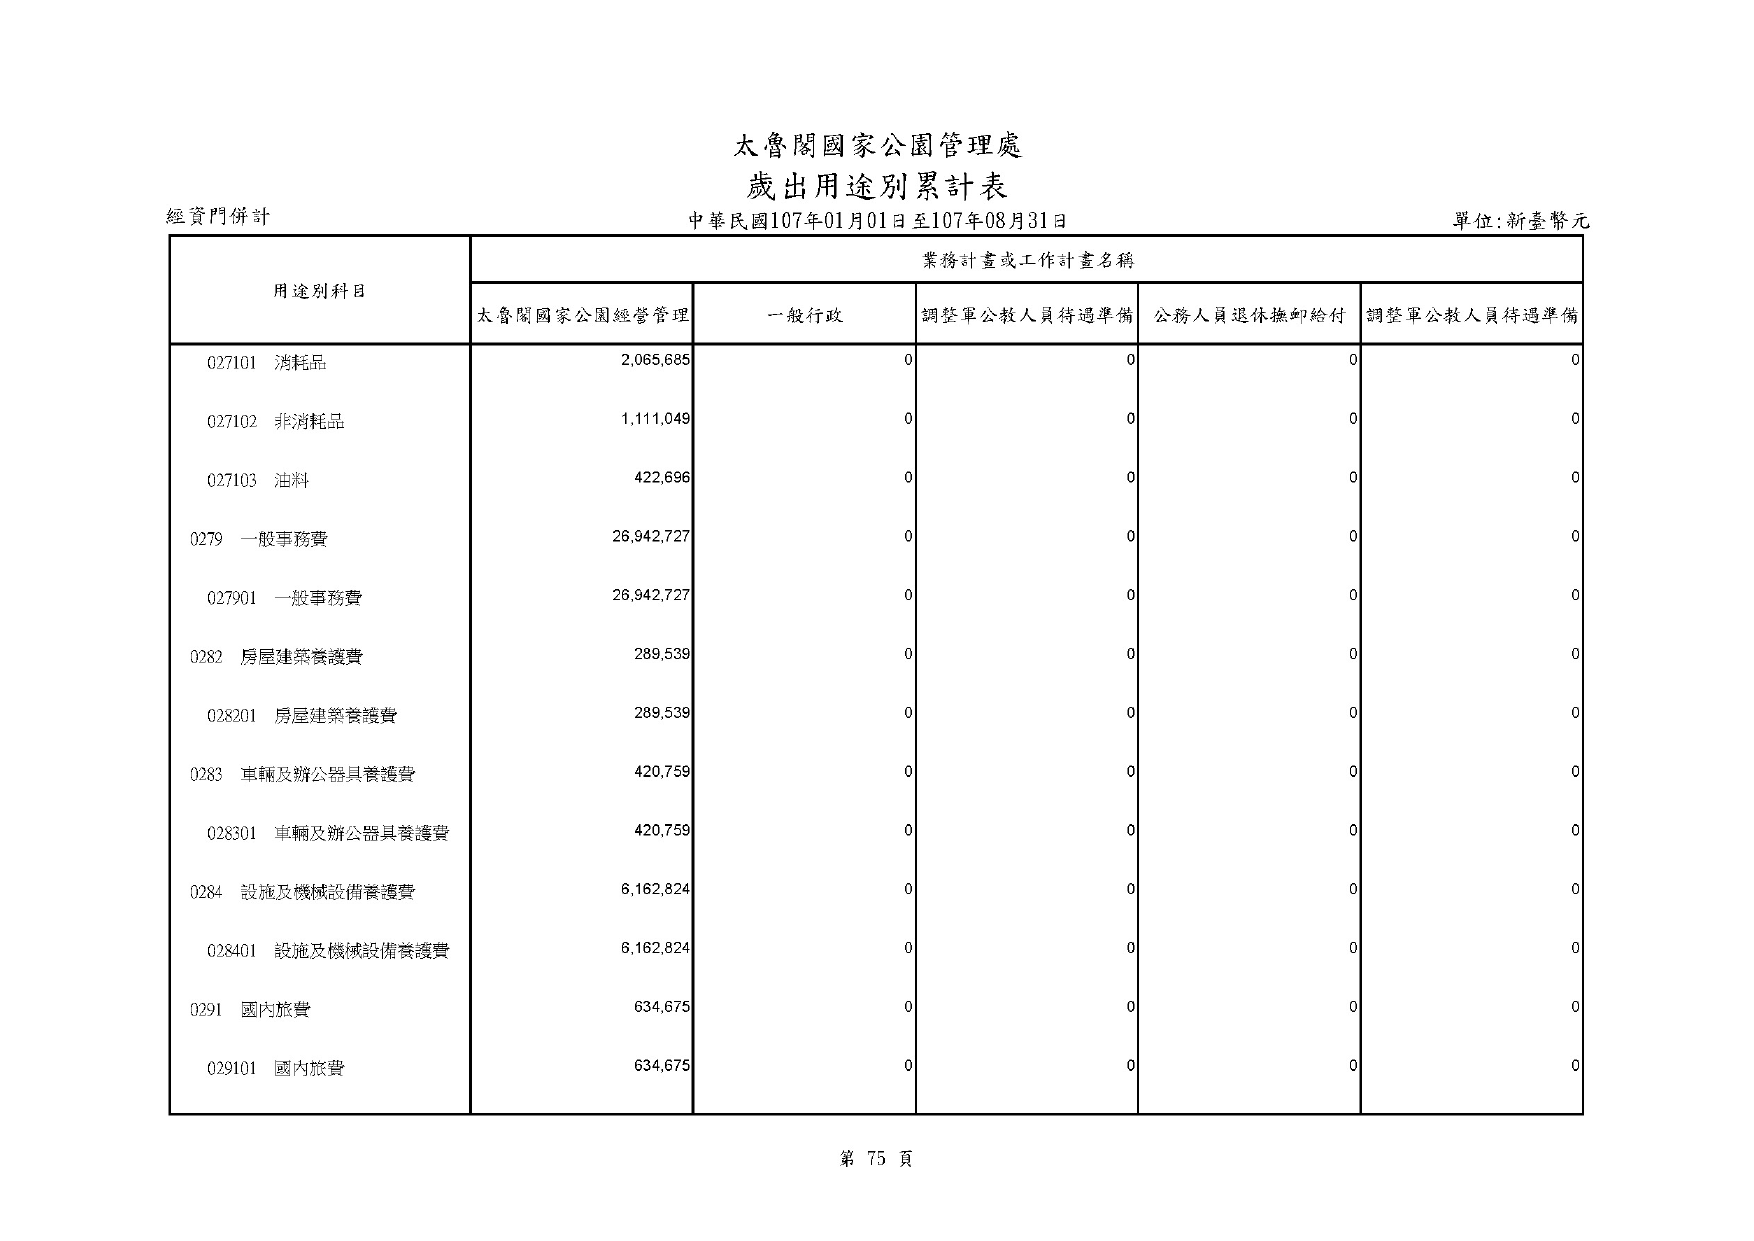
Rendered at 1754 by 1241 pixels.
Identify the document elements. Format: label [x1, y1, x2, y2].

picture [59, 59, 1695, 1216]
